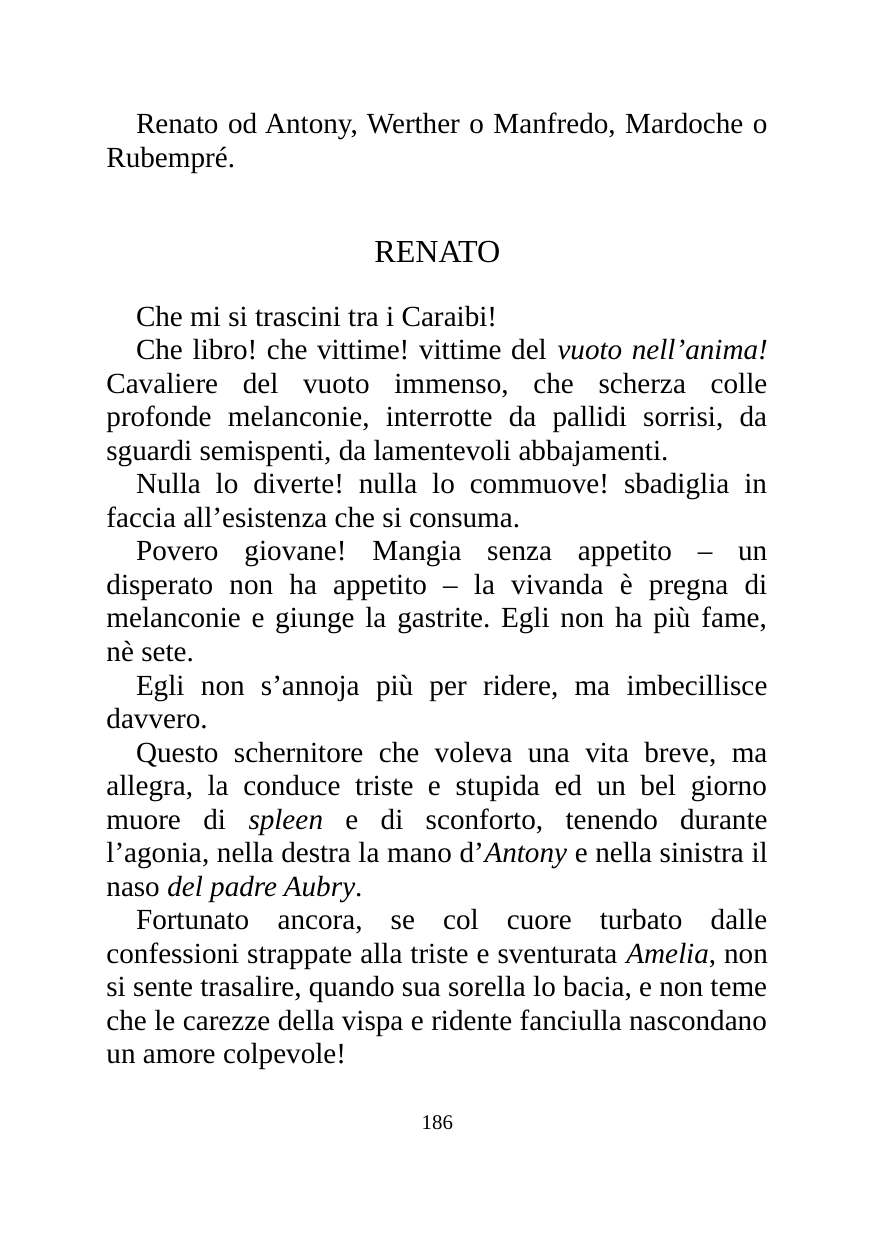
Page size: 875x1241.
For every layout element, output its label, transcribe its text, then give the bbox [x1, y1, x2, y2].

text Egli non s’annoja più per ridere, ma imbecillisce davvero. [106, 668, 768, 735]
text Che libro! che vittime! vittime del vuoto nell’anima!Cavaliere del vuoto immenso, che scherza colle profonde melanconie, interrotte da pallidi sorrisi, da sguardi semispenti, da lamentevoli abbajamenti. [106, 332, 768, 466]
text Fortunato ancora, se col cuore turbato dalle confessioni strappate alla triste e sventurata Amelia, non si sente trasalire, quando sua sorella lo bacia, e non teme che le carezze della vispa e ridente fanciulla nascondano un amore colpevole! [106, 902, 768, 1070]
subtitle RENATO [106, 232, 768, 269]
text Che mi si trascini tra i Caraibi! [106, 299, 768, 332]
text Renato od Antony, Werther o Manfredo, Mardoche o Rubempré. [106, 106, 768, 173]
text Questo schernitore che voleva una vita breve, ma allegra, la conduce triste e stupida ed un bel giorno muore di spleen e di sconforto, tenendo durante l’agonia, nella destra la mano d’Antony e nella sinistra il naso del padre Aubry. [106, 735, 768, 902]
text Povero giovane! Mangia senza appetito – un disperato non ha appetito – la vivanda è pregna di melanconie e giunge la gastrite. Egli non ha più fame, nè sete. [106, 533, 768, 668]
text Nulla lo diverte! nulla lo commuove! sbadiglia in faccia all’esistenza che si consuma. [106, 466, 768, 533]
